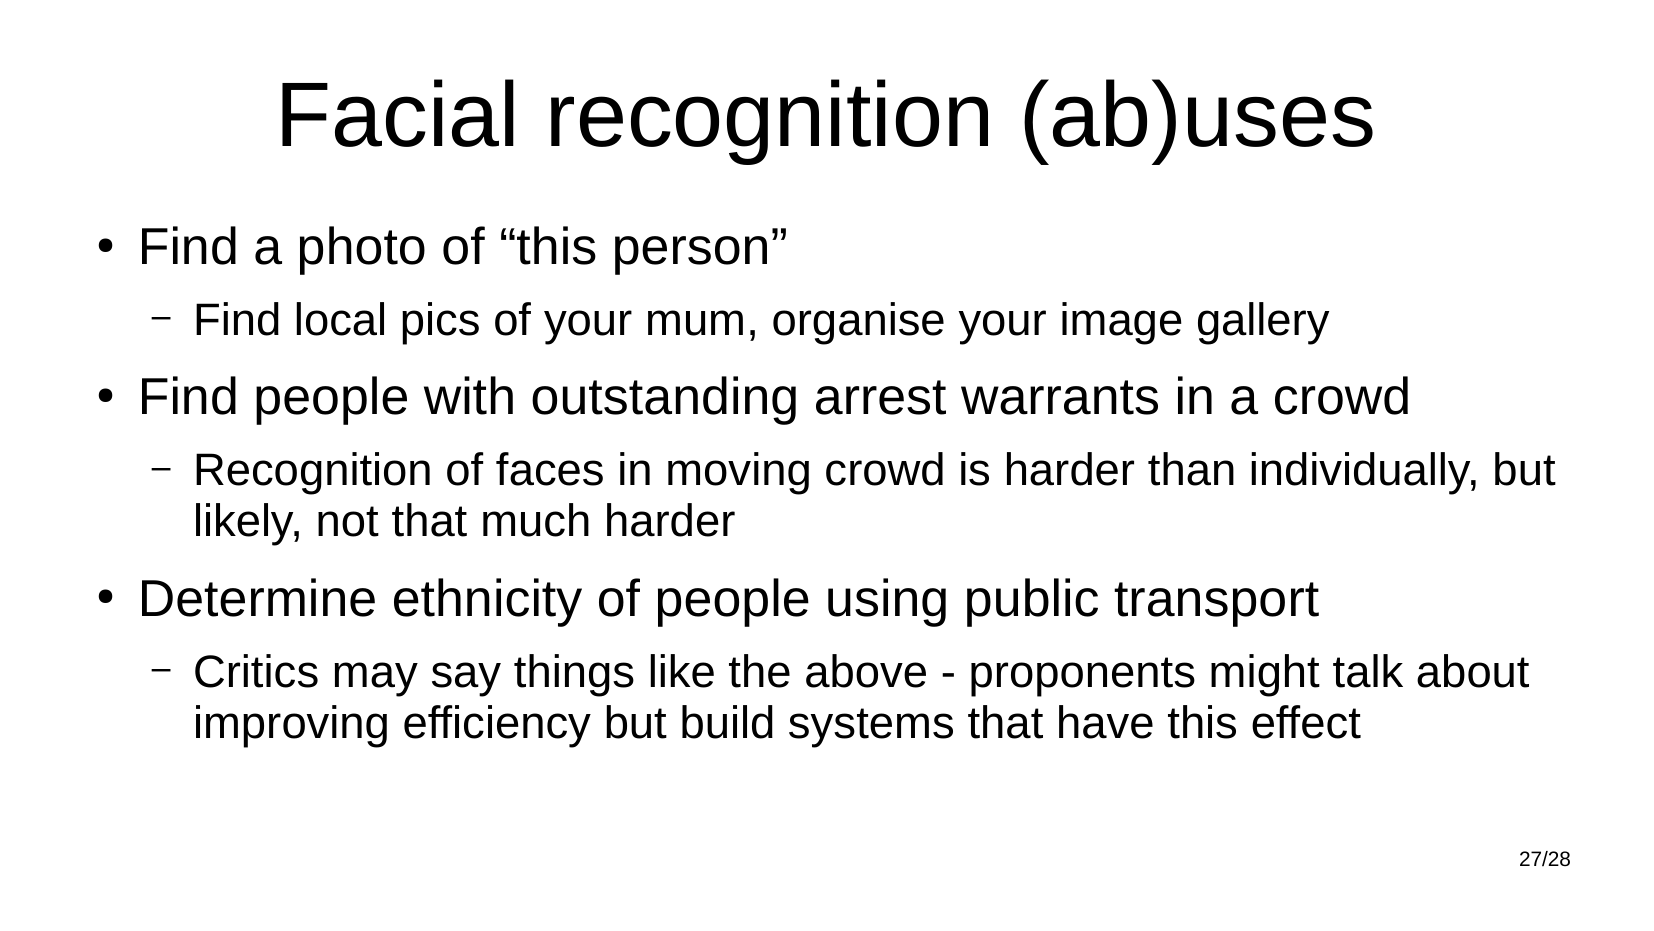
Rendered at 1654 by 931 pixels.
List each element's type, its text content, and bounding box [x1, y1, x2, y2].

list Find a photo of “this person” Find local pics of your mum, organise your image gallery Find people with outstanding arrest warrants in a crowd Recognition of faces in moving crowd is harder than individually, but likely, not that much harder Determine ethnicity of people using public transport Critics may say things like the above - proponents might talk about improving efficiency but build systems that have this effect [82, 217, 1571, 758]
title Facial recognition (ab)uses [82, 37, 1571, 193]
